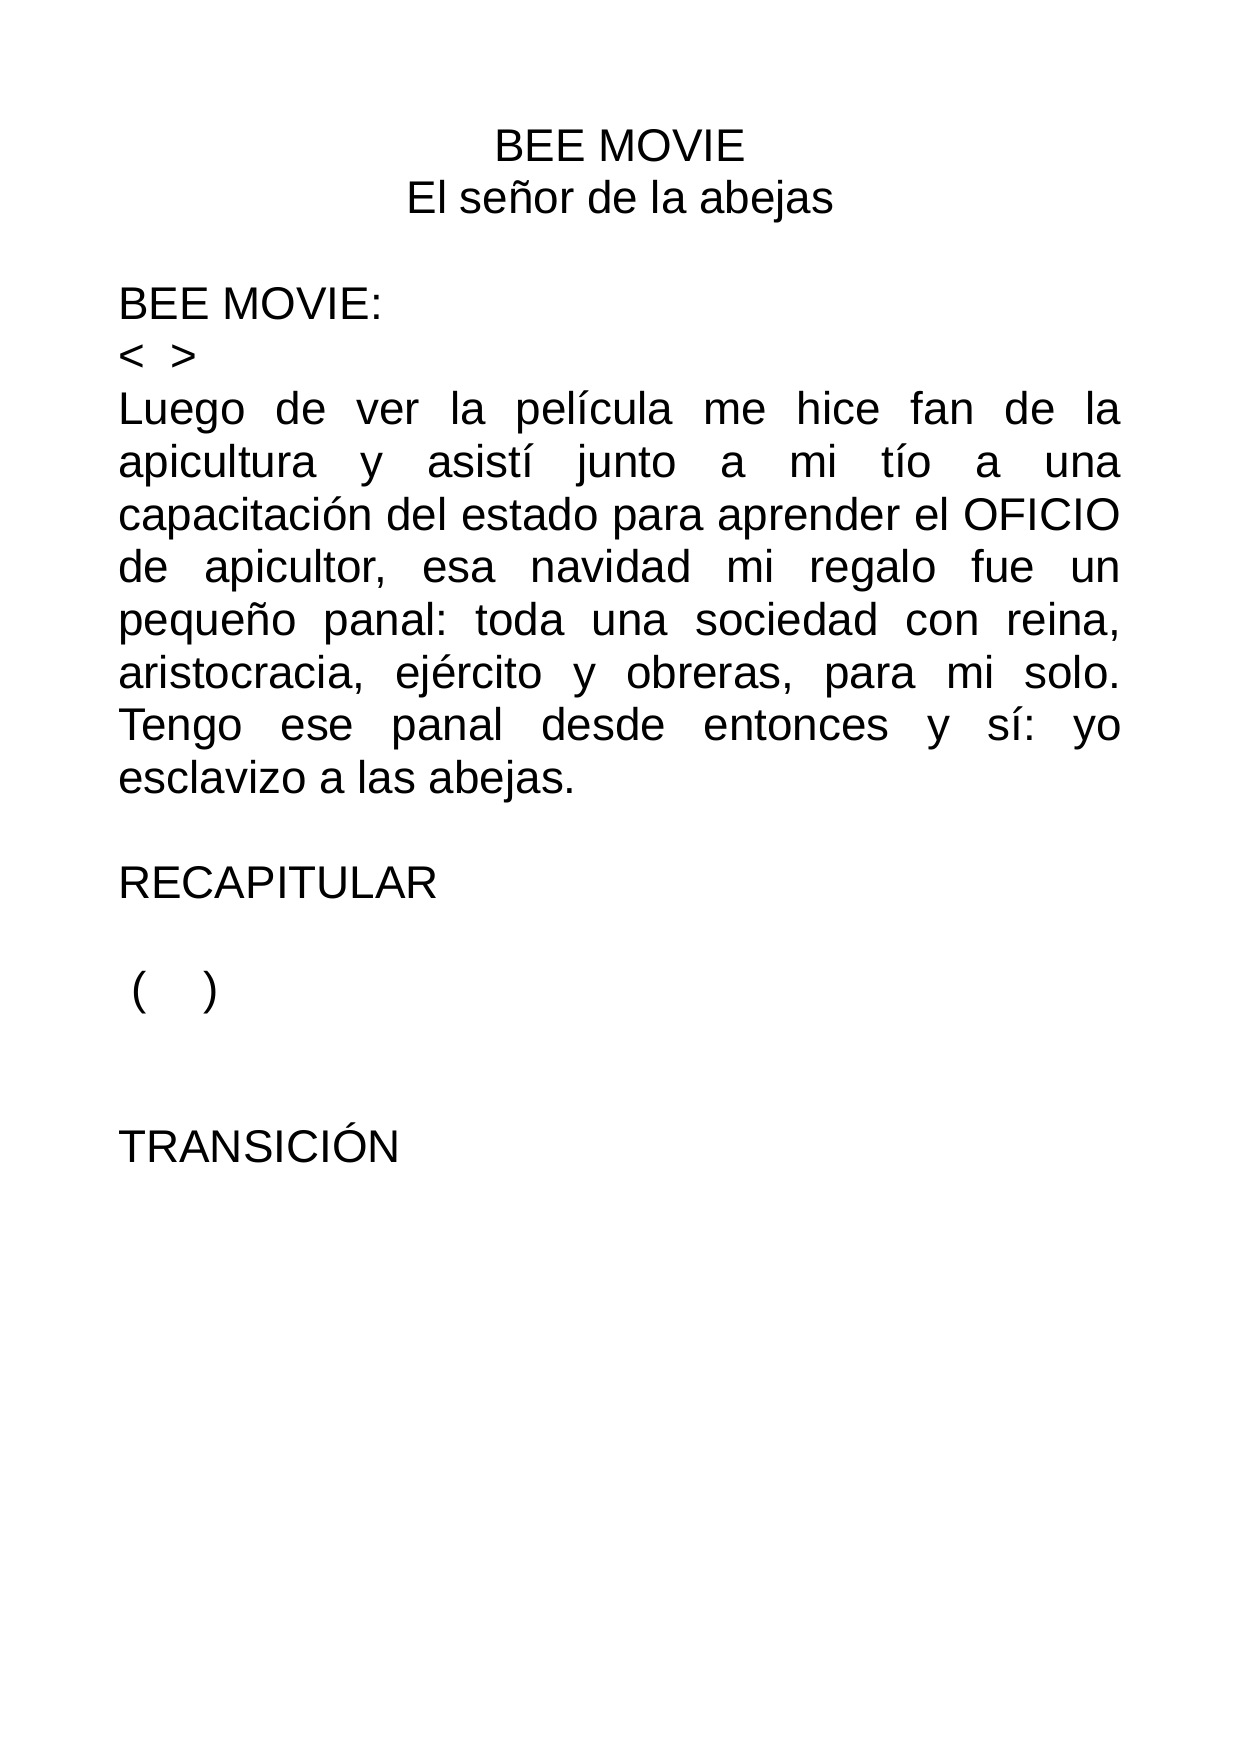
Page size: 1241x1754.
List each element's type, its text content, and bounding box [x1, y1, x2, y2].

text El señor de la abejas [118, 171, 1122, 223]
text BEE MOVIE [118, 118, 1122, 171]
text RECAPITULAR [118, 856, 1122, 909]
text BEE MOVIE: [118, 276, 1122, 329]
text < > [118, 329, 1122, 382]
text ( ) [118, 961, 1122, 1014]
text Luego de ver la película me hice fan de la apicultura y asistí junto a mi tío a una capacitación del estado para aprender el OFICIO de apicultor, esa navidad mi regalo fue un pequeño panal: toda una sociedad con reina, aristocracia, ejército y obreras, para mi solo. Tengo ese panal desde entonces y sí: yo esclavizo a las abejas. [118, 382, 1122, 803]
text TRANSICIÓN [118, 1119, 1122, 1172]
